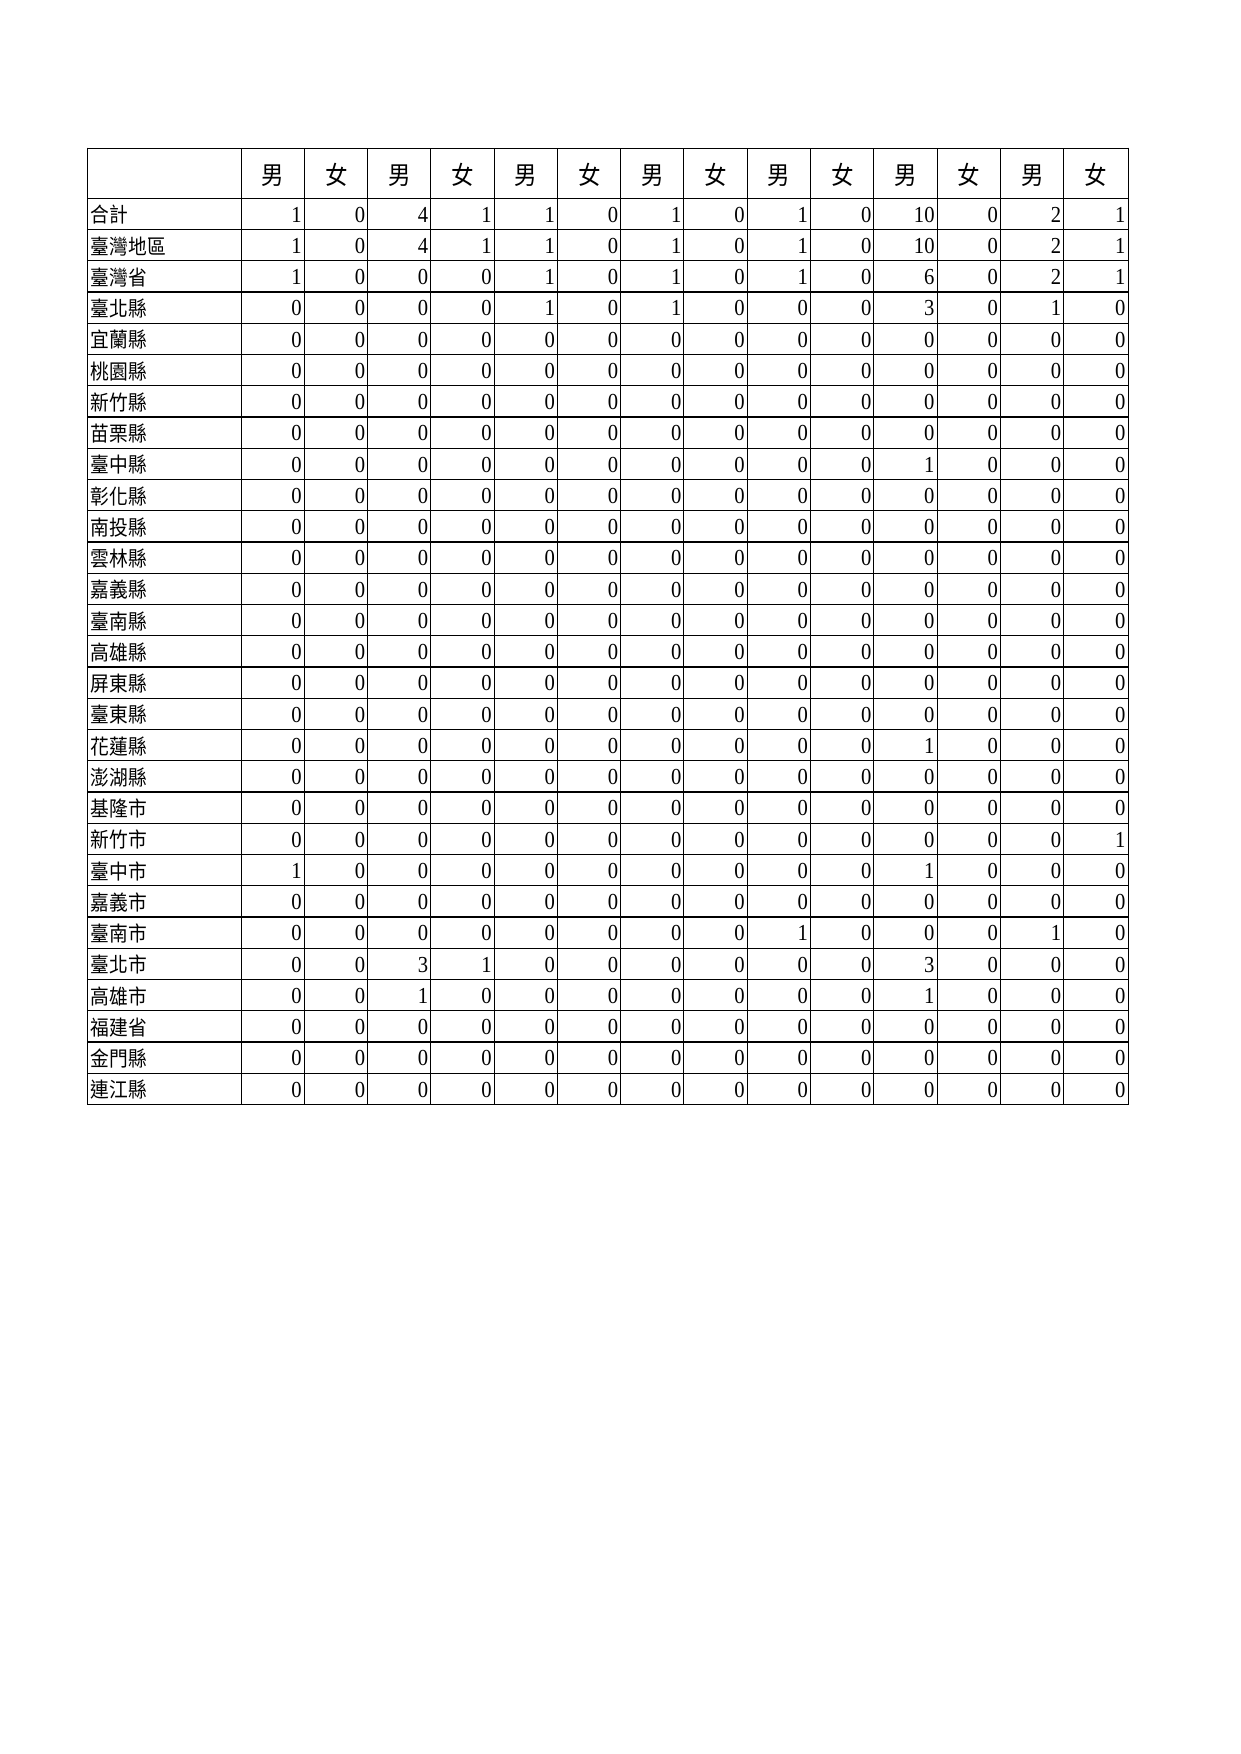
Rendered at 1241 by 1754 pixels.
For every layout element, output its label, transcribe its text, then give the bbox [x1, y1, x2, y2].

table_cell 0 [431, 824, 494, 854]
table_cell 0 [621, 480, 683, 510]
table_cell 高雄市 [88, 980, 241, 1010]
table_cell 0 [368, 793, 430, 823]
table_cell 0 [874, 886, 937, 916]
table_cell 0 [684, 1074, 747, 1104]
table_cell 1 [1001, 918, 1063, 948]
table_cell 0 [305, 543, 367, 573]
table_cell 0 [368, 730, 430, 760]
table_cell 0 [305, 293, 367, 323]
table_cell 女 [1064, 149, 1128, 198]
table_cell 0 [558, 543, 620, 573]
table_header [88, 149, 241, 198]
table_cell 0 [684, 199, 747, 229]
table_cell 0 [874, 543, 937, 573]
table_cell 花蓮縣 [88, 730, 241, 760]
table_cell 0 [1064, 761, 1128, 791]
table_cell 0 [811, 918, 873, 948]
table_cell 1 [242, 261, 304, 291]
table_cell 0 [938, 543, 1000, 573]
table_cell 0 [242, 355, 304, 385]
table_cell 0 [621, 949, 683, 979]
table_cell 0 [242, 761, 304, 791]
table_cell 0 [811, 855, 873, 885]
table_cell 0 [874, 918, 937, 948]
table_cell 0 [368, 293, 430, 323]
table_cell 澎湖縣 [88, 761, 241, 791]
table_cell 0 [874, 418, 937, 448]
table_cell 0 [431, 918, 494, 948]
table_cell 0 [748, 386, 810, 416]
table_cell 0 [558, 761, 620, 791]
table_cell 0 [621, 511, 683, 541]
table_cell 0 [431, 261, 494, 291]
table_cell 0 [811, 418, 873, 448]
table_cell 0 [748, 761, 810, 791]
table_cell 0 [242, 293, 304, 323]
table_cell 1 [874, 980, 937, 1010]
table_cell 0 [938, 449, 1000, 479]
table_cell 0 [495, 855, 557, 885]
table_cell 0 [495, 355, 557, 385]
table_cell 0 [1001, 1043, 1063, 1073]
table_cell 0 [368, 1011, 430, 1041]
table_cell 0 [495, 543, 557, 573]
table_cell 0 [748, 730, 810, 760]
table_cell 0 [431, 355, 494, 385]
table_cell 0 [684, 668, 747, 698]
table_cell 男 [368, 149, 430, 198]
table_cell 0 [431, 449, 494, 479]
table_cell 0 [305, 261, 367, 291]
table_cell 0 [874, 511, 937, 541]
table_cell 0 [684, 730, 747, 760]
table_cell 0 [748, 980, 810, 1010]
table_cell 0 [938, 699, 1000, 729]
table_cell 0 [621, 980, 683, 1010]
table_cell 0 [684, 949, 747, 979]
table_cell 0 [368, 918, 430, 948]
table_cell 0 [748, 1043, 810, 1073]
table_cell 0 [811, 543, 873, 573]
table_cell 1 [242, 230, 304, 260]
table_cell 0 [621, 1074, 683, 1104]
table_cell 0 [684, 386, 747, 416]
table_cell 臺中市 [88, 855, 241, 885]
table_cell 0 [1064, 668, 1128, 698]
table_cell 0 [938, 199, 1000, 229]
table_cell 0 [748, 636, 810, 666]
table_cell 0 [1001, 1074, 1063, 1104]
table_cell 0 [305, 699, 367, 729]
table_cell 2 [1001, 261, 1063, 291]
table_cell 桃園縣 [88, 355, 241, 385]
table_cell 0 [684, 855, 747, 885]
table_cell 0 [684, 1011, 747, 1041]
table_cell 0 [558, 824, 620, 854]
table_cell 0 [621, 886, 683, 916]
table_cell 0 [305, 418, 367, 448]
table_cell 1 [495, 199, 557, 229]
table_cell 0 [558, 386, 620, 416]
table_cell 0 [242, 418, 304, 448]
table_cell 0 [1001, 636, 1063, 666]
table_cell 0 [242, 730, 304, 760]
table_cell 0 [558, 1074, 620, 1104]
table_cell 0 [811, 230, 873, 260]
table_cell 0 [684, 761, 747, 791]
table_cell 0 [684, 980, 747, 1010]
table_cell 0 [1064, 418, 1128, 448]
table_cell 合計 [88, 199, 241, 229]
table_cell 男 [621, 149, 683, 198]
table_cell 1 [431, 949, 494, 979]
table_cell 0 [558, 574, 620, 604]
table_cell 0 [305, 636, 367, 666]
table_cell 0 [368, 324, 430, 354]
table_cell 1 [874, 855, 937, 885]
table_cell 0 [558, 355, 620, 385]
table_cell 0 [874, 324, 937, 354]
table_cell 0 [305, 761, 367, 791]
table_cell 0 [431, 1043, 494, 1073]
table_cell 0 [431, 668, 494, 698]
table_cell 0 [431, 480, 494, 510]
table_cell 男 [748, 149, 810, 198]
table_cell 0 [938, 668, 1000, 698]
table_cell 1 [495, 230, 557, 260]
table_cell 福建省 [88, 1011, 241, 1041]
table_cell 0 [558, 636, 620, 666]
table_cell 0 [811, 949, 873, 979]
table_cell 0 [558, 324, 620, 354]
table_cell 0 [938, 511, 1000, 541]
table_cell 1 [1064, 824, 1128, 854]
table_cell 屏東縣 [88, 668, 241, 698]
table_cell 0 [1064, 543, 1128, 573]
table_cell 1 [368, 980, 430, 1010]
table_cell 0 [368, 386, 430, 416]
table_cell 0 [684, 574, 747, 604]
table_cell 0 [811, 293, 873, 323]
table_cell 0 [558, 668, 620, 698]
table_cell 0 [495, 574, 557, 604]
table_cell 0 [684, 230, 747, 260]
table_cell 臺中縣 [88, 449, 241, 479]
table_cell 0 [431, 543, 494, 573]
table_cell 0 [938, 980, 1000, 1010]
table_cell 0 [1064, 355, 1128, 385]
table_cell 0 [1064, 386, 1128, 416]
table_cell 0 [558, 1043, 620, 1073]
table_cell 0 [621, 418, 683, 448]
table_cell 0 [305, 918, 367, 948]
table_cell 0 [431, 324, 494, 354]
table_cell 0 [1001, 980, 1063, 1010]
table_cell 0 [495, 449, 557, 479]
table_cell 0 [811, 980, 873, 1010]
table_cell 3 [368, 949, 430, 979]
table_cell 0 [621, 824, 683, 854]
table_cell 0 [495, 793, 557, 823]
table_cell 0 [368, 543, 430, 573]
table_cell 0 [1001, 855, 1063, 885]
table_cell 0 [242, 636, 304, 666]
table_cell 0 [242, 918, 304, 948]
table_cell 0 [684, 793, 747, 823]
table_cell 0 [874, 668, 937, 698]
table_cell 0 [305, 793, 367, 823]
table_cell 0 [811, 511, 873, 541]
table_cell 0 [938, 855, 1000, 885]
table_cell 0 [368, 449, 430, 479]
table_cell 1 [242, 199, 304, 229]
table_cell 0 [1001, 386, 1063, 416]
table_cell 0 [684, 511, 747, 541]
table_cell 0 [748, 1011, 810, 1041]
table_cell 1 [431, 199, 494, 229]
table_cell 0 [938, 355, 1000, 385]
table_cell 0 [558, 980, 620, 1010]
table_cell 0 [874, 761, 937, 791]
table_cell 0 [621, 543, 683, 573]
table_cell 0 [368, 855, 430, 885]
table_cell 0 [811, 199, 873, 229]
table_cell 0 [938, 230, 1000, 260]
table_cell 10 [874, 230, 937, 260]
table_cell 0 [1064, 886, 1128, 916]
table_cell 0 [558, 230, 620, 260]
table_cell 0 [811, 824, 873, 854]
table_cell 0 [558, 293, 620, 323]
table_cell 0 [305, 199, 367, 229]
table_cell 0 [242, 699, 304, 729]
table_cell 0 [368, 511, 430, 541]
table_cell 0 [621, 730, 683, 760]
table_cell 0 [431, 980, 494, 1010]
table_cell 0 [431, 730, 494, 760]
table_cell 0 [558, 1011, 620, 1041]
table_cell 2 [1001, 199, 1063, 229]
table_cell 0 [684, 699, 747, 729]
table_cell 0 [431, 418, 494, 448]
table_cell 0 [811, 1074, 873, 1104]
table_cell 0 [305, 605, 367, 635]
table_cell 0 [368, 261, 430, 291]
table_cell 0 [495, 1074, 557, 1104]
table_cell 0 [431, 855, 494, 885]
table_cell 男 [242, 149, 304, 198]
table_cell 0 [495, 730, 557, 760]
table_cell 0 [495, 605, 557, 635]
table_cell 0 [621, 855, 683, 885]
table_cell 1 [1064, 230, 1128, 260]
table_cell 0 [1001, 418, 1063, 448]
table_cell 0 [305, 824, 367, 854]
table_cell 0 [305, 1074, 367, 1104]
table_cell 0 [684, 293, 747, 323]
table_cell 0 [1001, 355, 1063, 385]
table_cell 0 [748, 668, 810, 698]
table_cell 0 [242, 949, 304, 979]
table_cell 0 [495, 761, 557, 791]
table_cell 0 [938, 636, 1000, 666]
table_cell 0 [684, 418, 747, 448]
table_cell 0 [938, 261, 1000, 291]
table_cell 臺灣省 [88, 261, 241, 291]
table_cell 0 [621, 1011, 683, 1041]
table_cell 0 [938, 605, 1000, 635]
table_cell 0 [368, 1074, 430, 1104]
table_cell 0 [1001, 886, 1063, 916]
table_cell 0 [558, 449, 620, 479]
table_cell 0 [558, 418, 620, 448]
table_cell 男 [1001, 149, 1063, 198]
table_cell 0 [811, 386, 873, 416]
table_cell 0 [431, 605, 494, 635]
table_cell 0 [431, 636, 494, 666]
table_cell 男 [874, 149, 937, 198]
table_cell 0 [1064, 480, 1128, 510]
table_cell 0 [748, 949, 810, 979]
table_cell 0 [305, 855, 367, 885]
table_cell 嘉義市 [88, 886, 241, 916]
table_cell 0 [1001, 824, 1063, 854]
table_cell 0 [1064, 1043, 1128, 1073]
table_cell 0 [368, 699, 430, 729]
table_cell 0 [495, 1043, 557, 1073]
table_cell 0 [748, 1074, 810, 1104]
table_cell 0 [558, 699, 620, 729]
table_cell 3 [874, 949, 937, 979]
table_cell 0 [558, 199, 620, 229]
table_cell 0 [1064, 605, 1128, 635]
table_cell 女 [684, 149, 747, 198]
table_cell 雲林縣 [88, 543, 241, 573]
table_cell 0 [811, 324, 873, 354]
table_cell 0 [811, 355, 873, 385]
table_cell 0 [811, 480, 873, 510]
table_cell 0 [874, 386, 937, 416]
table_cell 1 [431, 230, 494, 260]
table_cell 1 [621, 199, 683, 229]
table_cell 0 [431, 1074, 494, 1104]
table_cell 0 [495, 949, 557, 979]
table_cell 0 [811, 699, 873, 729]
table_cell 0 [621, 1043, 683, 1073]
table_cell 0 [811, 761, 873, 791]
table_cell 1 [748, 918, 810, 948]
table_cell 臺東縣 [88, 699, 241, 729]
table_cell 0 [1064, 511, 1128, 541]
table_cell 0 [558, 886, 620, 916]
table_cell 0 [748, 793, 810, 823]
table_cell 0 [305, 730, 367, 760]
table_cell 0 [938, 386, 1000, 416]
table_cell 0 [748, 699, 810, 729]
table_cell 0 [684, 449, 747, 479]
table_cell 0 [874, 1074, 937, 1104]
table_cell 0 [748, 418, 810, 448]
table_cell 0 [305, 230, 367, 260]
table_cell 0 [684, 605, 747, 635]
table_cell 0 [1001, 699, 1063, 729]
table_cell 0 [368, 574, 430, 604]
table_cell 0 [495, 636, 557, 666]
table_cell 0 [305, 386, 367, 416]
table_cell 0 [938, 793, 1000, 823]
table_cell 0 [938, 730, 1000, 760]
table_cell 1 [748, 199, 810, 229]
table_cell 0 [621, 793, 683, 823]
table_cell 0 [1001, 761, 1063, 791]
table_cell 0 [368, 418, 430, 448]
table_cell 0 [1064, 1074, 1128, 1104]
table_cell 女 [938, 149, 1000, 198]
table_cell 1 [874, 449, 937, 479]
table_cell 1 [242, 855, 304, 885]
table_cell 0 [242, 886, 304, 916]
table_cell 0 [431, 761, 494, 791]
table_cell 0 [748, 480, 810, 510]
table_cell 0 [874, 793, 937, 823]
table_cell 0 [684, 1043, 747, 1073]
table_cell 0 [368, 636, 430, 666]
table_cell 0 [811, 730, 873, 760]
table_cell 0 [431, 511, 494, 541]
table_cell 1 [495, 293, 557, 323]
table_cell 4 [368, 230, 430, 260]
table_cell 0 [305, 668, 367, 698]
table_cell 0 [938, 574, 1000, 604]
table_cell 新竹縣 [88, 386, 241, 416]
table_cell 0 [1064, 855, 1128, 885]
table_cell 0 [748, 543, 810, 573]
table_cell 1 [1064, 199, 1128, 229]
table_cell 0 [938, 324, 1000, 354]
table_cell 0 [368, 1043, 430, 1073]
table_cell 0 [558, 918, 620, 948]
table_cell 0 [242, 574, 304, 604]
table_cell 0 [1001, 449, 1063, 479]
table_cell 0 [811, 886, 873, 916]
table_cell 0 [938, 824, 1000, 854]
table_cell 0 [748, 355, 810, 385]
table_cell 0 [684, 480, 747, 510]
table_cell 0 [495, 886, 557, 916]
table_cell 0 [431, 793, 494, 823]
table_cell 0 [368, 355, 430, 385]
table_cell 0 [621, 355, 683, 385]
table_cell 0 [305, 1011, 367, 1041]
table_cell 0 [368, 886, 430, 916]
table_cell 0 [1064, 699, 1128, 729]
table_cell 0 [305, 574, 367, 604]
table_cell 0 [1001, 668, 1063, 698]
table_cell 0 [684, 824, 747, 854]
table_cell 1 [1064, 261, 1128, 291]
table_cell 0 [495, 668, 557, 698]
table_cell 0 [431, 886, 494, 916]
table_cell 0 [431, 699, 494, 729]
table_cell 0 [811, 1011, 873, 1041]
table_cell 0 [1064, 793, 1128, 823]
table_cell 0 [811, 1043, 873, 1073]
table_cell 0 [684, 261, 747, 291]
table_cell 0 [811, 449, 873, 479]
table_cell 0 [811, 668, 873, 698]
table_cell 高雄縣 [88, 636, 241, 666]
table_cell 0 [748, 824, 810, 854]
table_cell 南投縣 [88, 511, 241, 541]
table_cell 0 [938, 949, 1000, 979]
table_cell 0 [1001, 1011, 1063, 1041]
table_cell 0 [684, 324, 747, 354]
table_cell 0 [1064, 918, 1128, 948]
table_cell 0 [1001, 949, 1063, 979]
table_cell 0 [305, 355, 367, 385]
table_cell 0 [938, 1011, 1000, 1041]
table_cell 0 [495, 699, 557, 729]
table_cell 臺北縣 [88, 293, 241, 323]
table_cell 0 [938, 480, 1000, 510]
table_cell 0 [431, 386, 494, 416]
table_cell 0 [242, 793, 304, 823]
table_cell 0 [684, 355, 747, 385]
table_cell 0 [305, 511, 367, 541]
table_cell 0 [495, 1011, 557, 1041]
table_cell 0 [748, 574, 810, 604]
table_cell 0 [811, 605, 873, 635]
table_cell 0 [938, 918, 1000, 948]
table_cell 基隆市 [88, 793, 241, 823]
table_cell 0 [305, 980, 367, 1010]
table_cell 0 [305, 324, 367, 354]
table_cell 0 [558, 605, 620, 635]
table_cell 新竹市 [88, 824, 241, 854]
table_cell 0 [495, 324, 557, 354]
table_cell 0 [558, 855, 620, 885]
table_cell 0 [1001, 574, 1063, 604]
table_cell 0 [684, 886, 747, 916]
table_cell 0 [938, 418, 1000, 448]
table_cell 0 [558, 949, 620, 979]
table_cell 0 [495, 980, 557, 1010]
table_cell 0 [305, 480, 367, 510]
table_cell 0 [242, 449, 304, 479]
table_cell 臺北市 [88, 949, 241, 979]
table_cell 0 [938, 293, 1000, 323]
table_cell 女 [305, 149, 367, 198]
table_cell 0 [1064, 949, 1128, 979]
table_cell 0 [368, 824, 430, 854]
table_cell 0 [495, 480, 557, 510]
table_cell 0 [621, 761, 683, 791]
table_cell 0 [368, 480, 430, 510]
table_cell 1 [874, 730, 937, 760]
table_cell 0 [874, 824, 937, 854]
table_cell 金門縣 [88, 1043, 241, 1073]
table_cell 0 [242, 824, 304, 854]
table_cell 0 [558, 480, 620, 510]
table_cell 0 [1001, 324, 1063, 354]
table_cell 0 [242, 605, 304, 635]
table_cell 0 [1064, 293, 1128, 323]
table_cell 0 [242, 1043, 304, 1073]
table_cell 女 [431, 149, 494, 198]
table_cell 0 [938, 1043, 1000, 1073]
table_cell 0 [684, 918, 747, 948]
table_cell 0 [874, 574, 937, 604]
table_cell 1 [748, 261, 810, 291]
table_cell 女 [811, 149, 873, 198]
table_cell 0 [938, 1074, 1000, 1104]
table_cell 0 [495, 418, 557, 448]
table_cell 0 [874, 1011, 937, 1041]
table_cell 0 [1064, 1011, 1128, 1041]
table_cell 0 [1064, 636, 1128, 666]
table_cell 1 [621, 230, 683, 260]
table_cell 0 [431, 1011, 494, 1041]
table_cell 0 [495, 511, 557, 541]
table_cell 1 [748, 230, 810, 260]
table_cell 0 [748, 324, 810, 354]
table_cell 6 [874, 261, 937, 291]
table_cell 0 [748, 855, 810, 885]
table_cell 0 [621, 668, 683, 698]
table_cell 0 [1064, 574, 1128, 604]
table_cell 0 [621, 449, 683, 479]
table_cell 0 [938, 761, 1000, 791]
table_cell 0 [874, 1043, 937, 1073]
table_cell 0 [242, 980, 304, 1010]
table_cell 0 [558, 793, 620, 823]
table_cell 0 [684, 543, 747, 573]
table_cell 10 [874, 199, 937, 229]
table_cell 宜蘭縣 [88, 324, 241, 354]
table_cell 1 [621, 261, 683, 291]
table_cell 0 [1001, 543, 1063, 573]
table_cell 0 [242, 480, 304, 510]
table_cell 0 [242, 543, 304, 573]
table_cell 臺灣地區 [88, 230, 241, 260]
table_cell 0 [242, 1011, 304, 1041]
table_cell 0 [242, 1074, 304, 1104]
table_cell 0 [558, 511, 620, 541]
table_cell 女 [558, 149, 620, 198]
table_cell 0 [1064, 324, 1128, 354]
table_cell 0 [621, 699, 683, 729]
table_cell 0 [1001, 730, 1063, 760]
table_cell 0 [874, 605, 937, 635]
table_cell 0 [621, 386, 683, 416]
table_cell 0 [1001, 793, 1063, 823]
table_cell 0 [621, 918, 683, 948]
table_cell 0 [621, 636, 683, 666]
table_cell 0 [748, 511, 810, 541]
table_cell 0 [242, 386, 304, 416]
table_cell 0 [748, 449, 810, 479]
table_cell 4 [368, 199, 430, 229]
table_cell 0 [811, 261, 873, 291]
table_cell 0 [811, 574, 873, 604]
table_cell 0 [874, 355, 937, 385]
table_cell 0 [874, 699, 937, 729]
table_cell 男 [495, 149, 557, 198]
table_cell 0 [368, 668, 430, 698]
table_cell 0 [748, 886, 810, 916]
table_cell 臺南市 [88, 918, 241, 948]
table_cell 0 [242, 324, 304, 354]
table_cell 0 [431, 293, 494, 323]
table_cell 0 [495, 824, 557, 854]
table_cell 0 [874, 636, 937, 666]
table_cell 0 [1001, 480, 1063, 510]
table_cell 0 [1064, 980, 1128, 1010]
table_cell 0 [305, 886, 367, 916]
table_cell 1 [495, 261, 557, 291]
table_cell 0 [242, 668, 304, 698]
table_cell 0 [558, 261, 620, 291]
table_cell 0 [621, 574, 683, 604]
table_cell 連江縣 [88, 1074, 241, 1104]
table_cell 嘉義縣 [88, 574, 241, 604]
table_cell 苗栗縣 [88, 418, 241, 448]
table_cell 0 [1001, 511, 1063, 541]
table_cell 2 [1001, 230, 1063, 260]
table_cell 0 [495, 386, 557, 416]
table_cell 0 [1064, 730, 1128, 760]
table_cell 3 [874, 293, 937, 323]
table_cell 0 [305, 949, 367, 979]
table_cell 0 [1001, 605, 1063, 635]
table_cell 0 [874, 480, 937, 510]
table_cell 0 [431, 574, 494, 604]
table_cell 0 [811, 793, 873, 823]
table_cell 0 [748, 605, 810, 635]
table_cell 0 [305, 449, 367, 479]
table_cell 0 [938, 886, 1000, 916]
table_cell 0 [242, 511, 304, 541]
table_cell 0 [495, 918, 557, 948]
table_cell 彰化縣 [88, 480, 241, 510]
table_cell 0 [811, 636, 873, 666]
table_cell 0 [368, 605, 430, 635]
table_cell 1 [1001, 293, 1063, 323]
table_cell 1 [621, 293, 683, 323]
table_cell 臺南縣 [88, 605, 241, 635]
table_cell 0 [748, 293, 810, 323]
table_cell 0 [305, 1043, 367, 1073]
table_cell 0 [684, 636, 747, 666]
table_cell 0 [621, 324, 683, 354]
table_cell 0 [621, 605, 683, 635]
table_cell 0 [1064, 449, 1128, 479]
table_cell 0 [558, 730, 620, 760]
table_cell 0 [368, 761, 430, 791]
